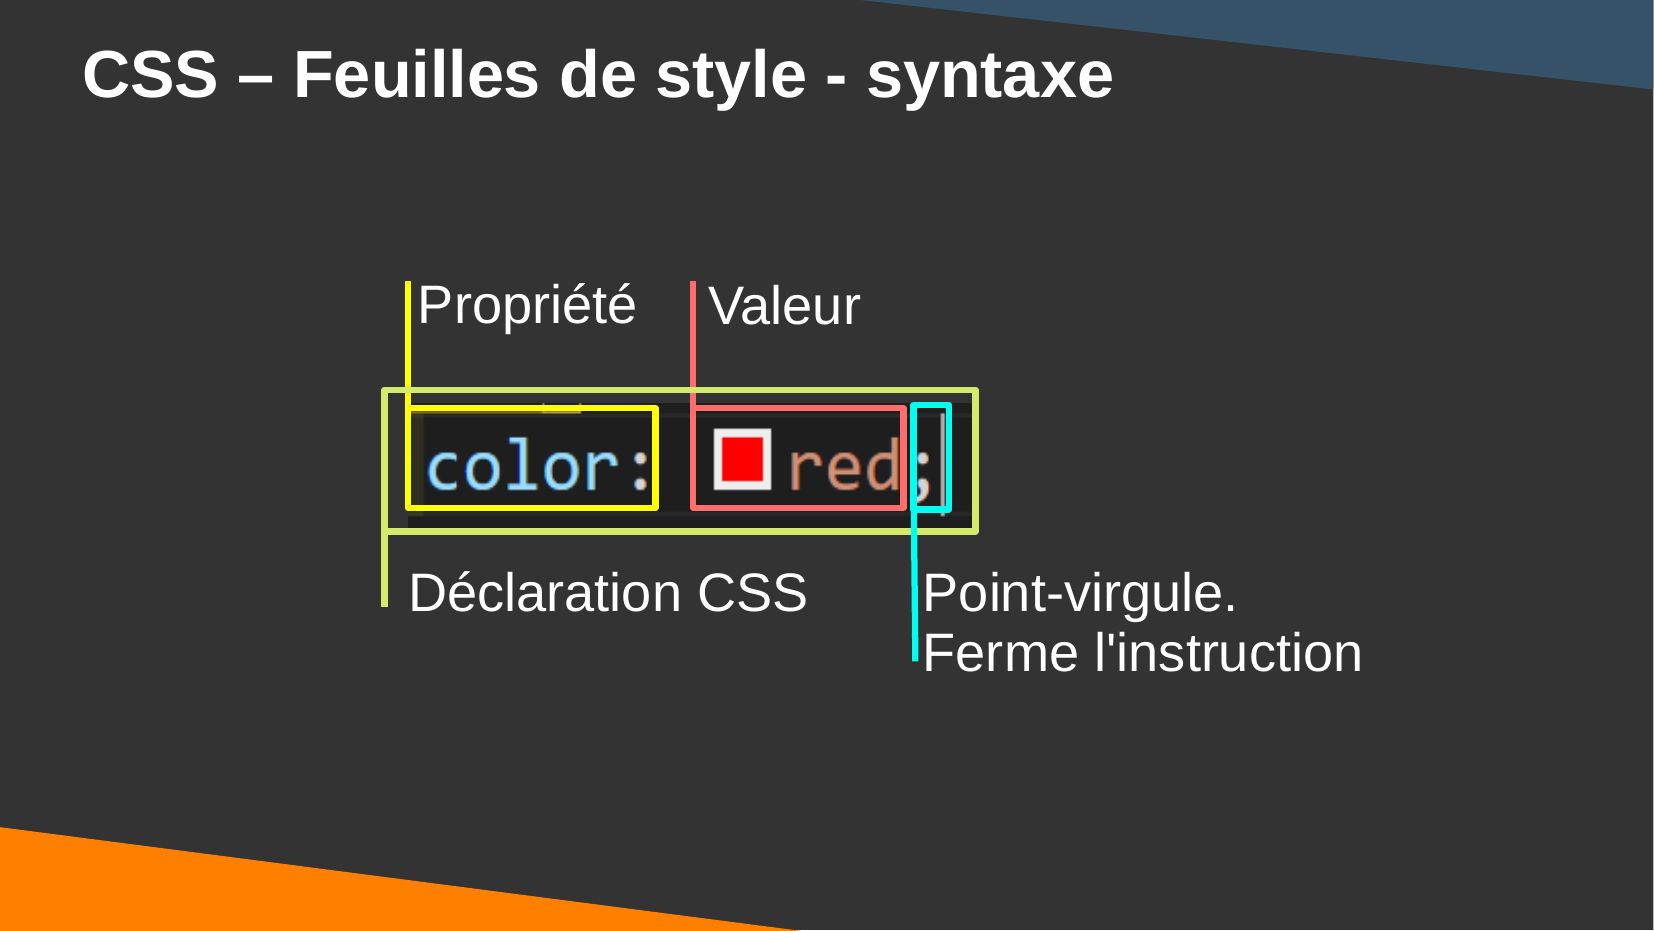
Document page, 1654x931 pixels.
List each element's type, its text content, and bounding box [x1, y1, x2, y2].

text_box [0, 827, 802, 931]
title CSS – Feuilles de style - syntaxe [82, 37, 1571, 114]
text_box [860, 0, 1654, 90]
title Valeur [708, 275, 949, 344]
picture [696, 411, 900, 505]
title Déclaration CSS [408, 562, 874, 654]
title Propriété [417, 274, 664, 349]
picture [917, 408, 946, 506]
picture [918, 403, 972, 528]
picture [408, 403, 910, 528]
picture [411, 411, 652, 505]
title Point-virgule. Ferme l'instruction [922, 562, 1388, 684]
